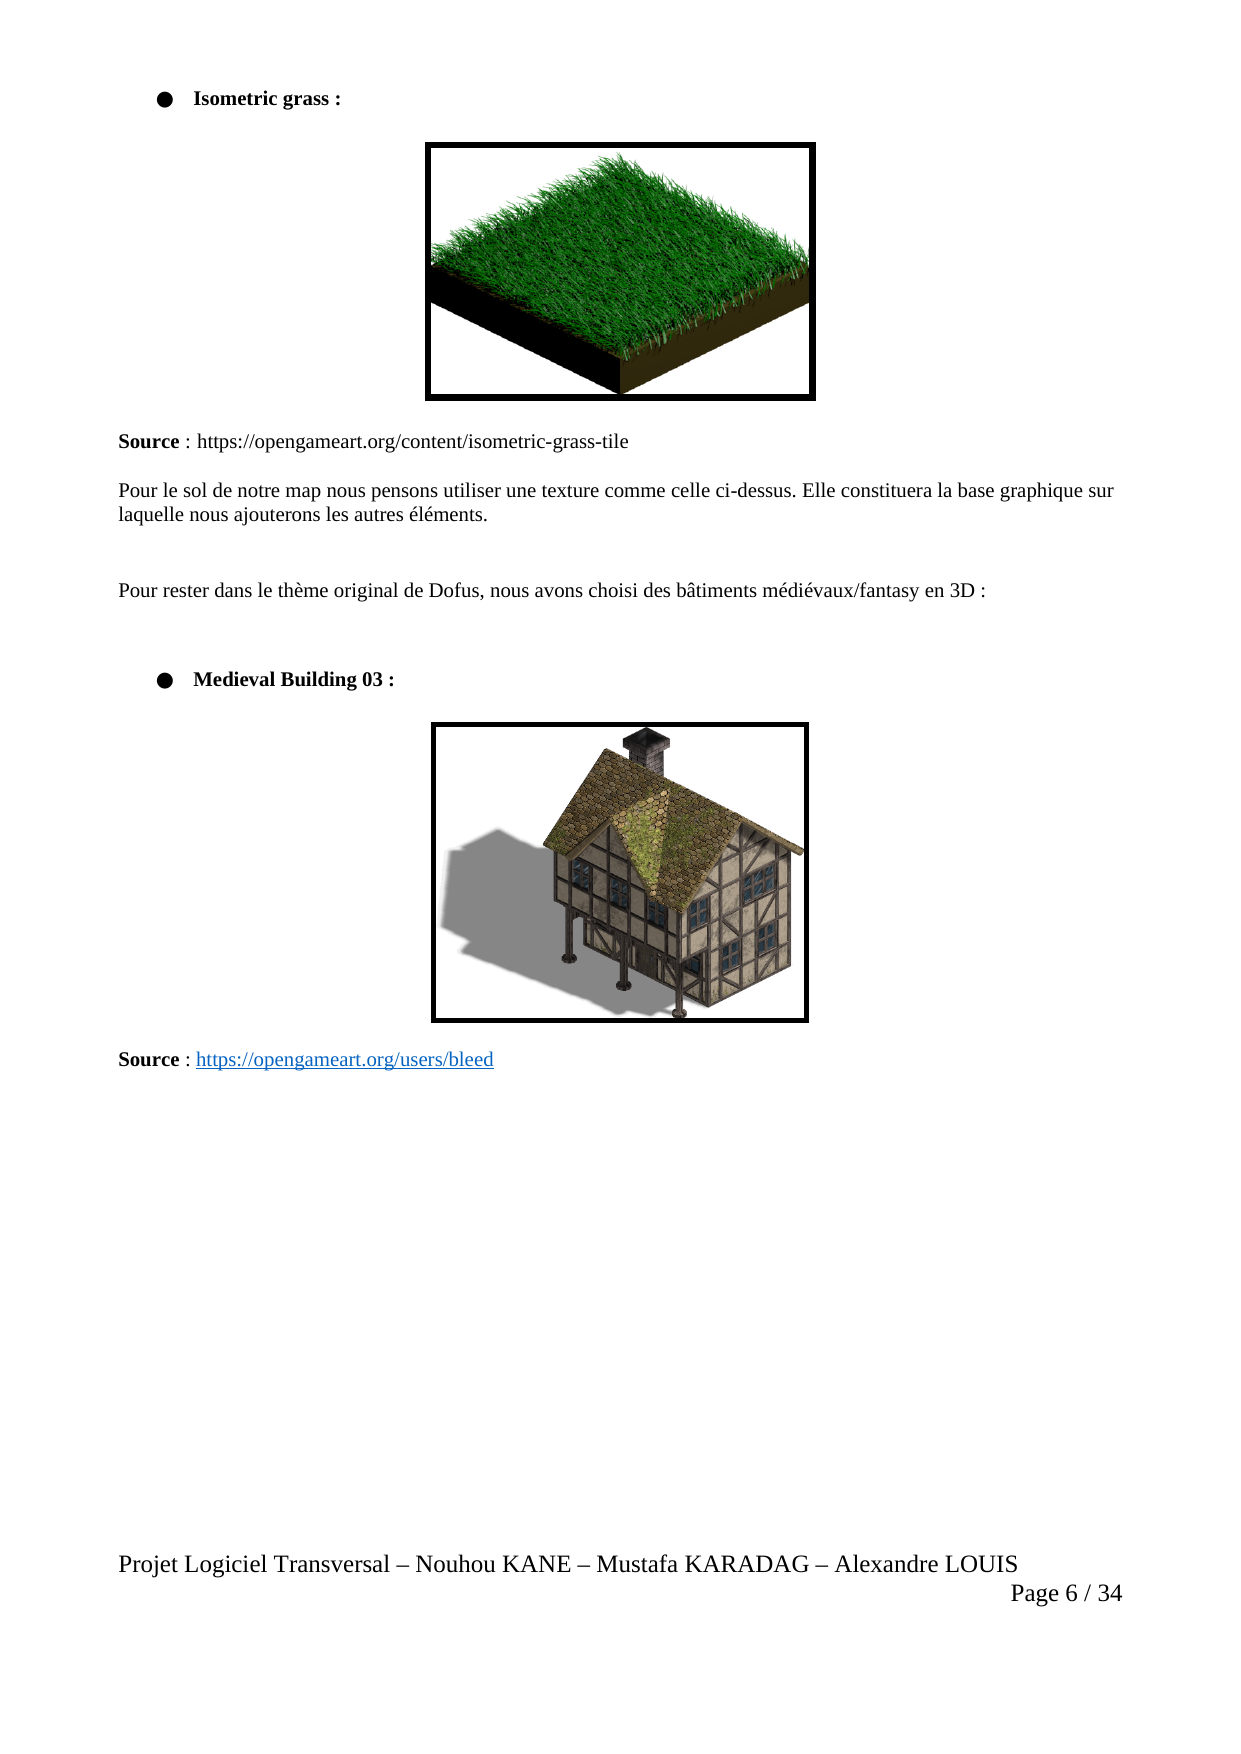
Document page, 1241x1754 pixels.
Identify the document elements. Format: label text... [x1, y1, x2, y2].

text Source : https://opengameart.org/users/bleed [118, 1047, 1122, 1071]
list Isometric grass : [156, 75, 1122, 118]
list Medieval Building 03 : [156, 655, 1122, 698]
text Pour le sol de notre map nous pensons utiliser une texture comme celle ci-dessus. Elle constituera la base graphique sur laquelle nous ajouterons les autres éléments. [118, 477, 1122, 526]
text Source : https://opengameart.org/content/isometric-grass-tile [118, 425, 1122, 453]
text Pour rester dans le thème original de Dofus, nous avons choisi des bâtiments médiévaux/fantasy en 3D : [118, 578, 1122, 602]
